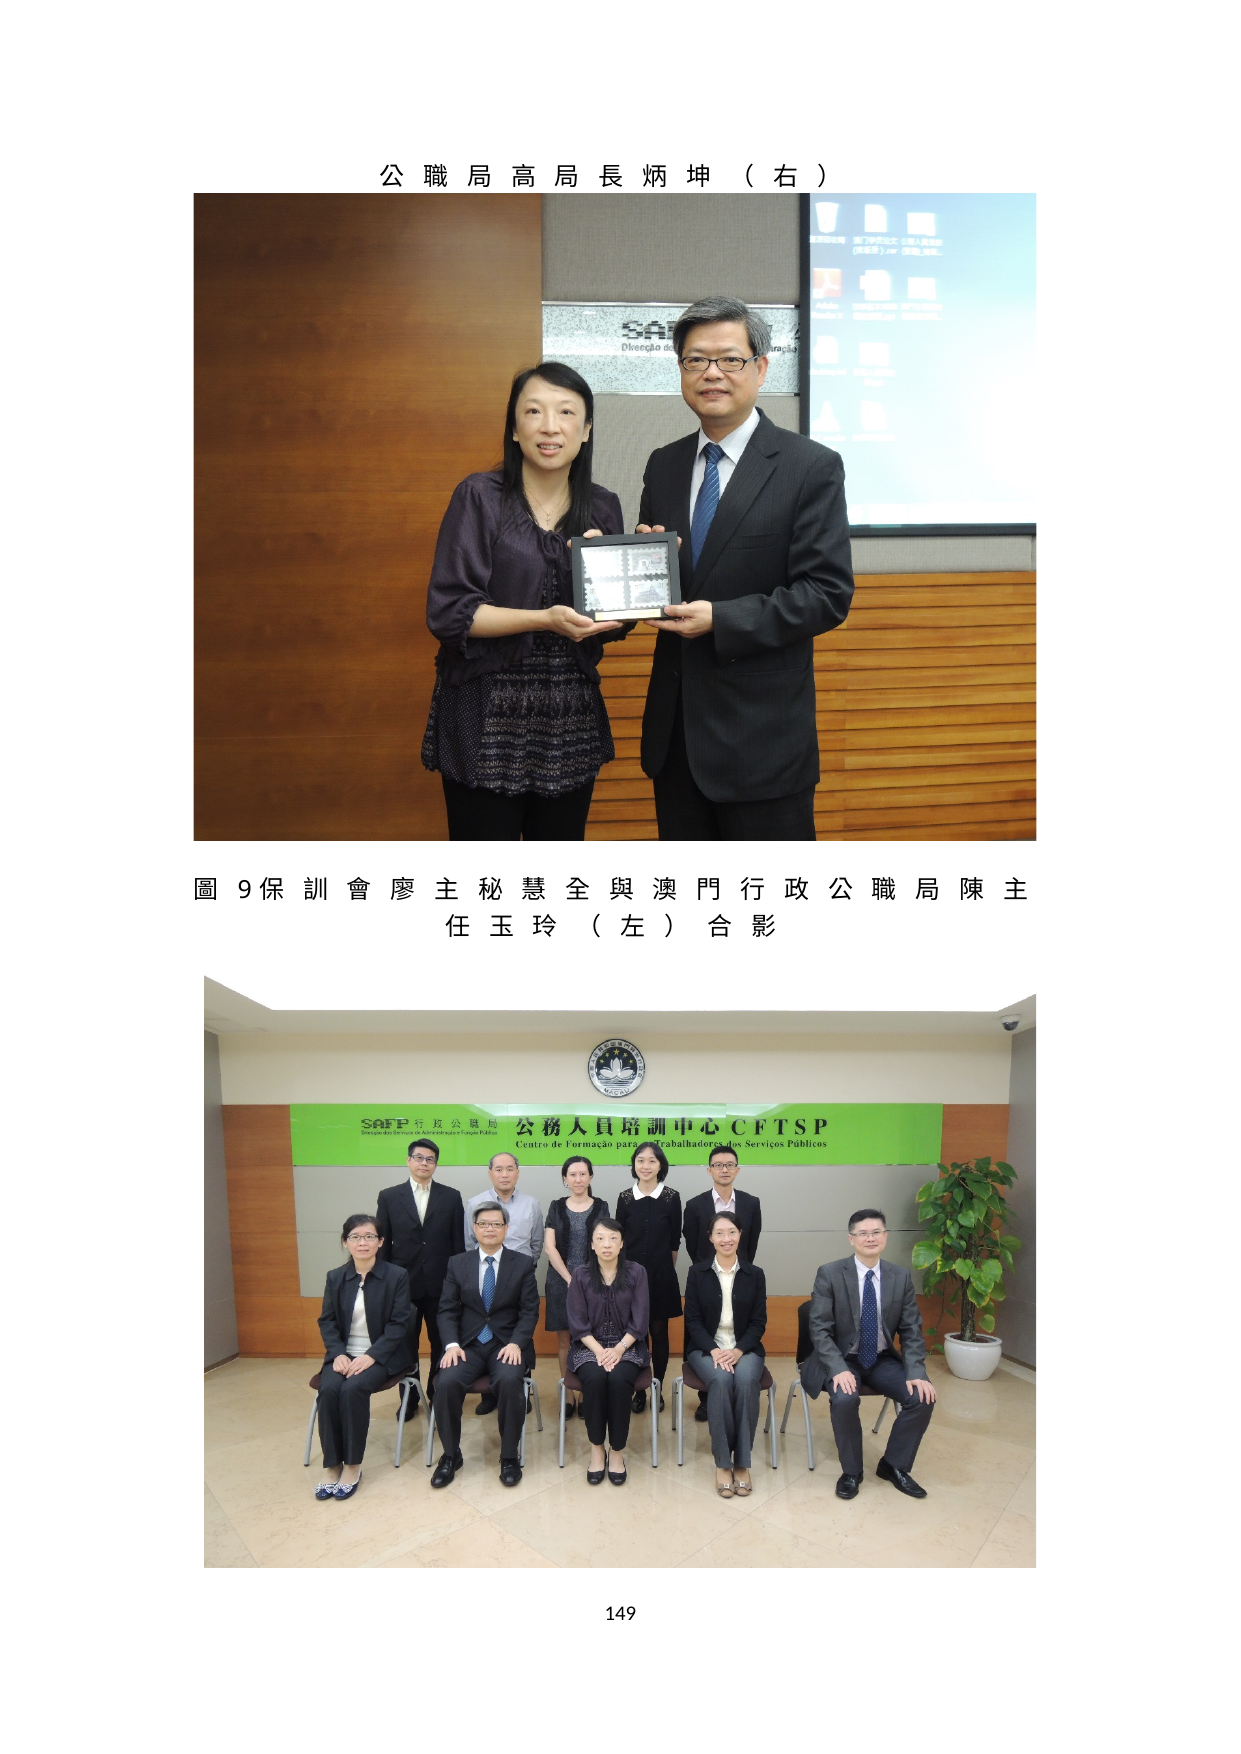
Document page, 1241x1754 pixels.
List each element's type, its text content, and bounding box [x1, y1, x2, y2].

picture [193, 193, 1037, 841]
picture [204, 943, 1037, 1568]
text 圖9 保訓會廖主秘慧全與澳門行政公職局陳主任玉玲（左）合影 [193, 862, 1047, 943]
text 公職局高局長炳坤（右） [193, 150, 1047, 187]
